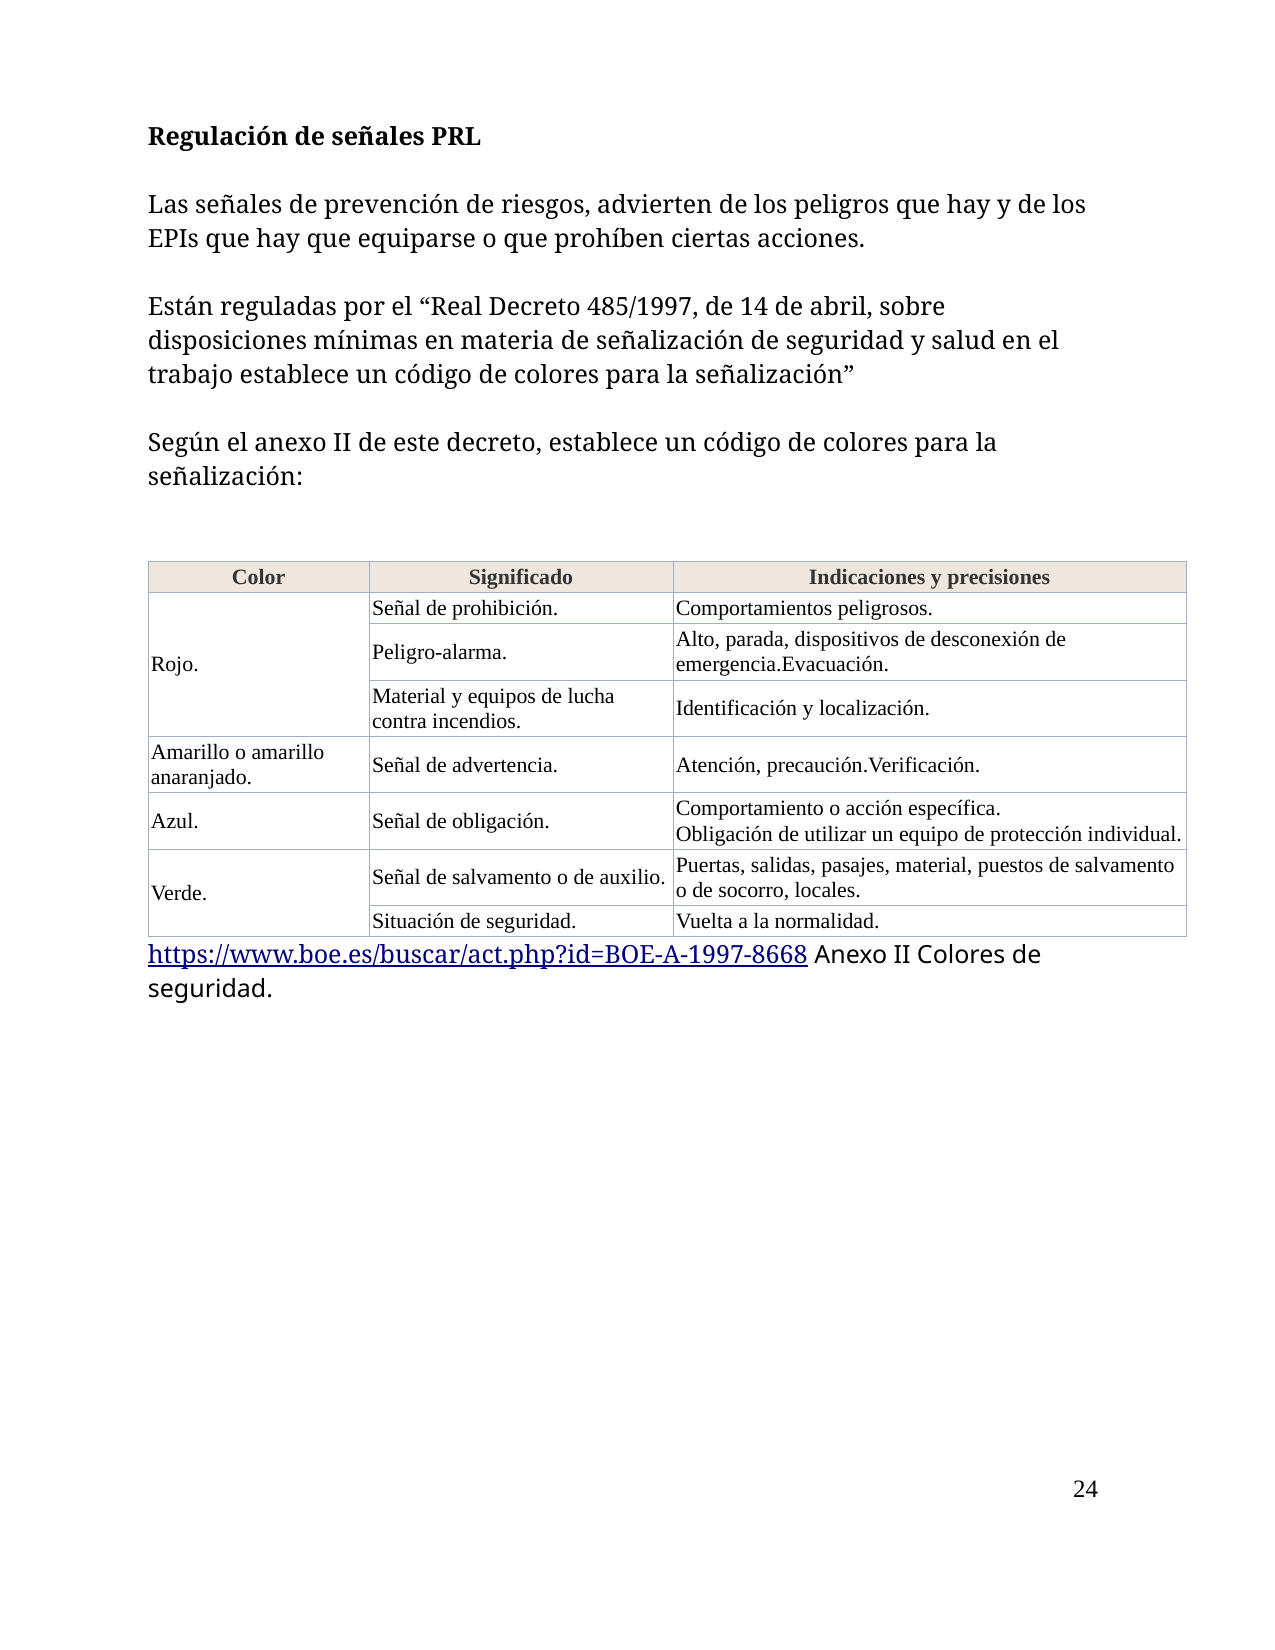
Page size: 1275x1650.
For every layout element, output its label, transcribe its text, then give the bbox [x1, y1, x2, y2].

table_cell Situación de seguridad. [370, 906, 673, 936]
table_cell Señal de advertencia. [370, 737, 673, 792]
table_cell Verde. [149, 850, 369, 936]
text Según el anexo II de este decreto, establece un código de colores para la señalización: [148, 425, 1098, 493]
text Regulación de señales PRL [148, 118, 1098, 152]
table_cell Señal de prohibición. [370, 593, 673, 623]
table_cell Vuelta a la normalidad. [674, 906, 1186, 936]
table_cell Azul. [149, 793, 369, 849]
table_header Indicaciones y precisiones [674, 562, 1186, 592]
table_cell Señal de salvamento o de auxilio. [370, 850, 673, 905]
text https://www.boe.es/buscar/act.php?id=BOE-A-1997-8668 Anexo II Colores de seguridad. [148, 937, 1098, 1004]
table_cell Rojo. [149, 593, 369, 736]
table_cell Alto, parada, dispositivos de desconexión de emergencia.Evacuación. [674, 624, 1186, 679]
table_cell Amarillo o amarillo anaranjado. [149, 737, 369, 792]
table_cell Señal de obligación. [370, 793, 673, 849]
text Están reguladas por el “Real Decreto 485/1997, de 14 de abril, sobre disposiciones mínimas en materia de señalización de seguridad y salud en el trabajo establece un código de colores para la señalización” [148, 288, 1098, 391]
table_cell Comportamiento o acción específica. Obligación de utilizar un equipo de protección individual. [674, 793, 1186, 849]
table_cell Comportamientos peligrosos. [674, 593, 1186, 623]
table_cell Atención, precaución.Verificación. [674, 737, 1186, 792]
text Las señales de prevención de riesgos, advierten de los peligros que hay y de los EPIs que hay que equiparse o que prohíben ciertas acciones. [148, 186, 1098, 254]
table_header Color [149, 562, 369, 592]
table_header Significado [370, 562, 673, 592]
table_cell Puertas, salidas, pasajes, material, puestos de salvamento o de socorro, locales. [674, 850, 1186, 905]
table_cell Peligro-alarma. [370, 624, 673, 679]
table_cell Identificación y localización. [674, 681, 1186, 736]
table_cell Material y equipos de lucha contra incendios. [370, 681, 673, 736]
